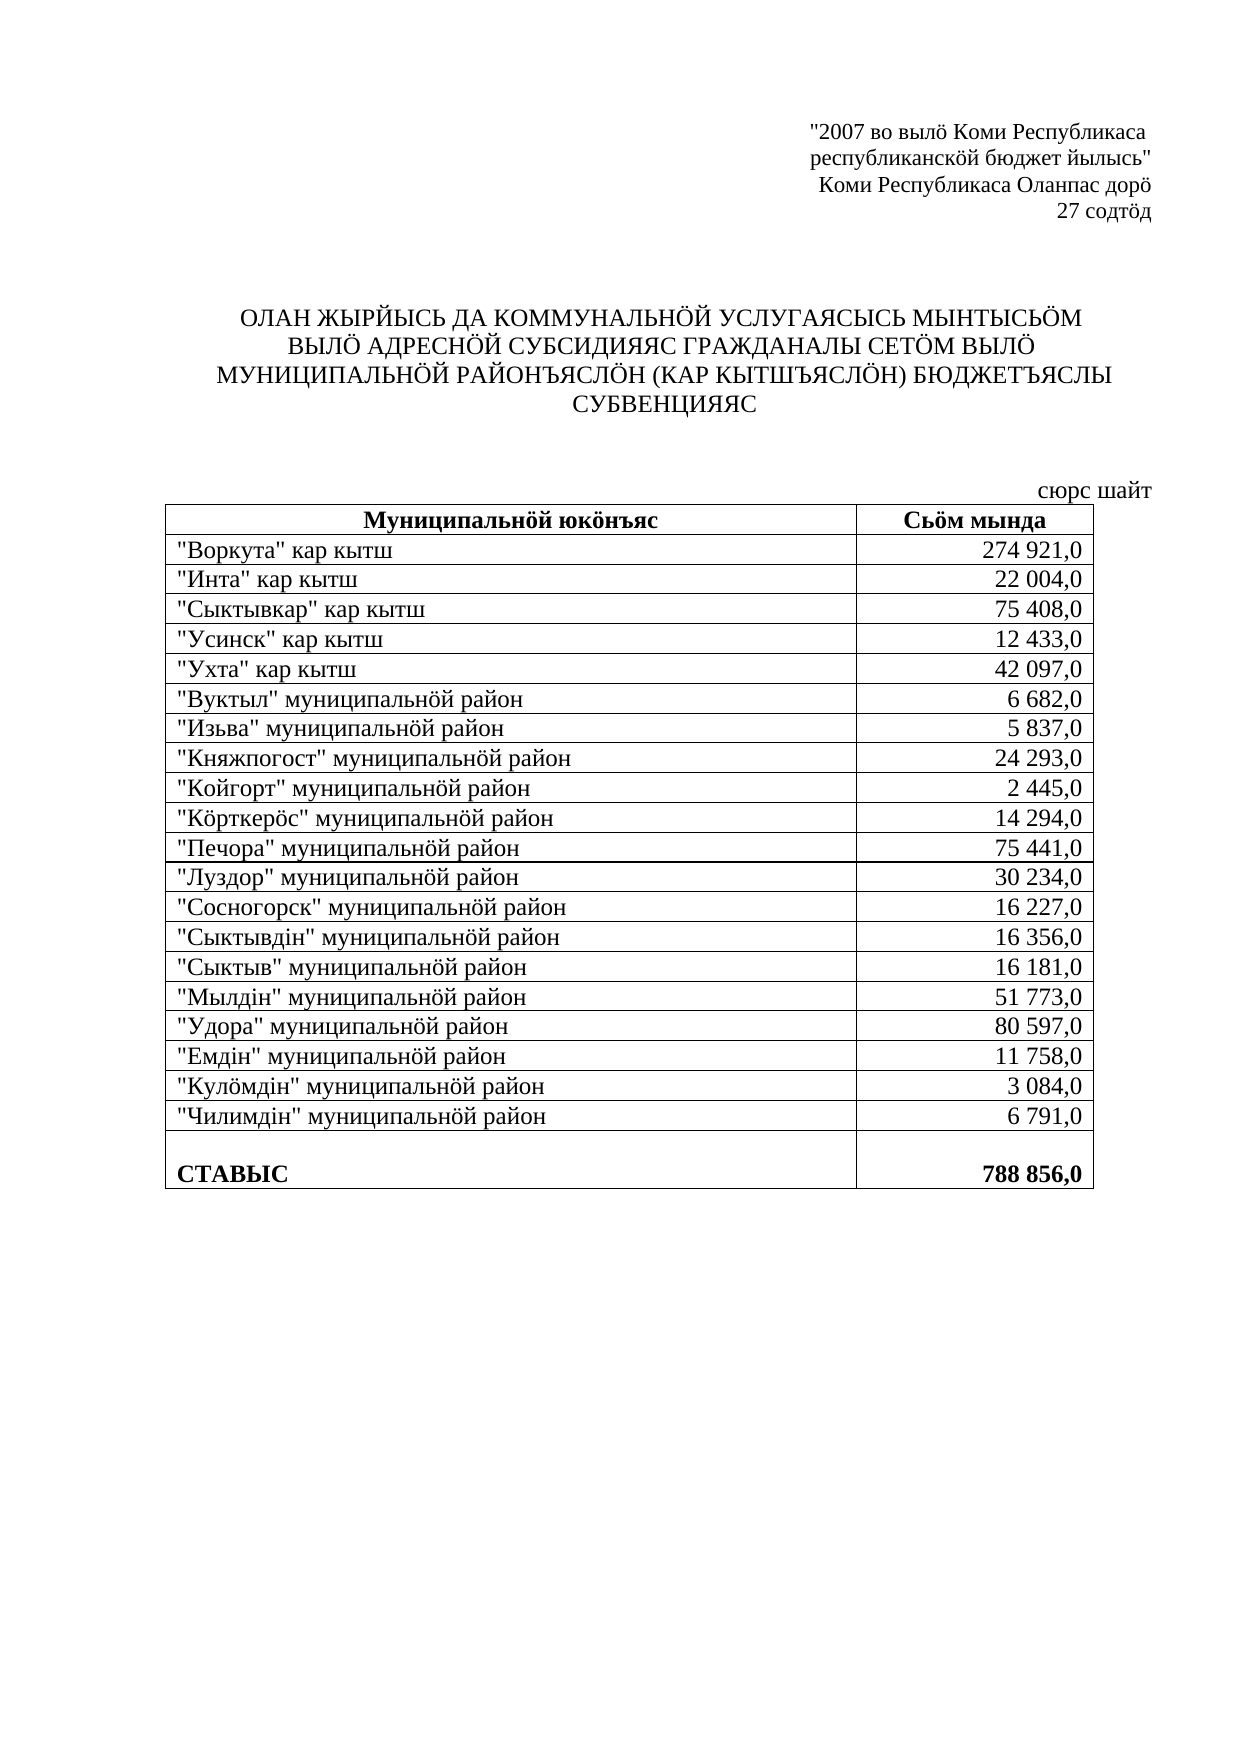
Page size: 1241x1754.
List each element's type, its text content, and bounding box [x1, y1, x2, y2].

table_cell 16 181,0 [857, 952, 1093, 981]
table_cell "Вуктыл" муниципальнöй район [166, 684, 856, 712]
table_cell 51 773,0 [857, 982, 1093, 1010]
table_cell "Печора" муниципальнöй район [166, 833, 856, 861]
table_header Сьöм мында [857, 505, 1093, 534]
table_cell "Воркута" кар кытш [166, 535, 856, 563]
table_cell 16 356,0 [857, 922, 1093, 951]
table_cell "Мылдiн" муниципальнöй район [166, 982, 856, 1010]
table_cell 11 758,0 [857, 1041, 1093, 1070]
table_cell 6 682,0 [857, 684, 1093, 712]
table_cell "Сосногорск" муниципальнöй район [166, 892, 856, 921]
table_cell 75 441,0 [857, 833, 1093, 861]
table_cell "Емдiн" муниципальнöй район [166, 1041, 856, 1070]
table_cell "Сыктыв" муниципальнöй район [166, 952, 856, 981]
table_cell 16 227,0 [857, 892, 1093, 921]
table_cell 788 856,0 [857, 1131, 1093, 1188]
text 27 содтöд [177, 197, 1152, 223]
table_cell "Удора" муниципальнöй район [166, 1011, 856, 1040]
table_cell 80 597,0 [857, 1011, 1093, 1040]
table_cell 6 791,0 [857, 1101, 1093, 1129]
table_cell 2 445,0 [857, 773, 1093, 802]
table_cell 30 234,0 [857, 863, 1093, 891]
table_cell "Княжпогост" муниципальнöй район [166, 743, 856, 772]
table_cell "Изьва" муниципальнöй район [166, 714, 856, 742]
table_cell "Инта" кар кытш [166, 565, 856, 593]
table_cell "Кöрткерöс" муниципальнöй район [166, 803, 856, 832]
text ВЫЛÖ АДРЕСНÖЙ СУБСИДИЯЯС ГРАЖДАНАЛЫ СЕТÖМ ВЫЛÖ [177, 331, 1152, 360]
text ОЛАН ЖЫРЙЫСЬ ДА КОММУНАЛЬНÖЙ УСЛУГАЯСЫСЬ МЫНТЫСЬÖМ [177, 303, 1152, 331]
table_cell "Луздор" муниципальнöй район [166, 863, 856, 891]
table_cell 3 084,0 [857, 1071, 1093, 1100]
table_cell 75 408,0 [857, 594, 1093, 623]
table_cell 5 837,0 [857, 714, 1093, 742]
table_cell "Кулöмдiн" муниципальнöй район [166, 1071, 856, 1100]
table_cell 24 293,0 [857, 743, 1093, 772]
table_cell "Усинск" кар кытш [166, 624, 856, 653]
text республиканскöй бюджет йылысь" [177, 144, 1152, 171]
table_cell "Койгорт" муниципальнöй район [166, 773, 856, 802]
table_cell 12 433,0 [857, 624, 1093, 653]
table_cell "Чилимдiн" муниципальнöй район [166, 1101, 856, 1129]
text Коми Республикаса Оланпас дорö [177, 171, 1152, 197]
text МУНИЦИПАЛЬНÖЙ РАЙОНЪЯСЛÖН (КАР КЫТШЪЯСЛÖН) БЮДЖЕТЪЯСЛЫ СУБВЕНЦИЯЯС [177, 360, 1152, 418]
table_header Муниципальнöй юкöнъяс [166, 505, 856, 534]
table_cell "Сыктывдiн" муниципальнöй район [166, 922, 856, 951]
text сюрс шайт [177, 475, 1152, 504]
table_cell 42 097,0 [857, 654, 1093, 683]
table_cell 274 921,0 [857, 535, 1093, 563]
table_cell 22 004,0 [857, 565, 1093, 593]
table_cell 14 294,0 [857, 803, 1093, 832]
table_cell "Сыктывкар" кар кытш [166, 594, 856, 623]
table_cell "Ухта" кар кытш [166, 654, 856, 683]
table_cell СТАВЫС [166, 1131, 856, 1188]
text "2007 во вылö Коми Республикаса [177, 118, 1152, 144]
